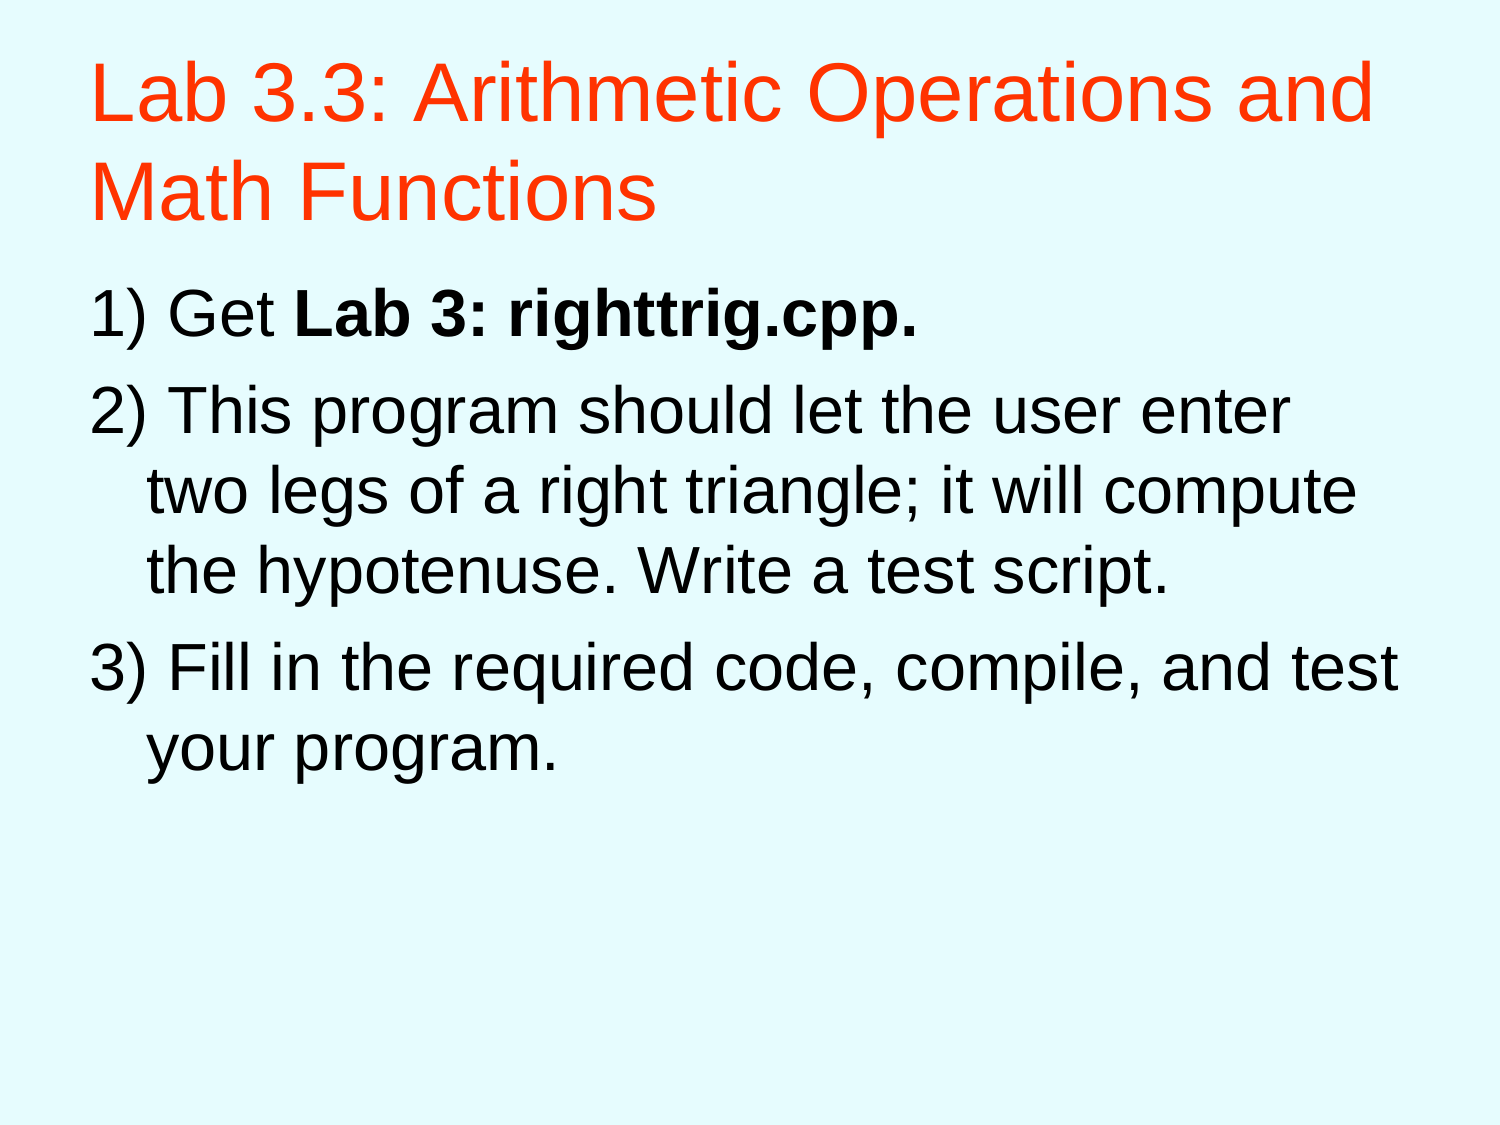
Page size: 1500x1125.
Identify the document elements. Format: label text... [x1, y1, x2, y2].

list Get Lab 3: righttrig.cpp. This program should let the user enter two legs of a right triangle; it will compute the hypotenuse. Write a test script. Fill in the required code, compile, and test your program. [75, 262, 1423, 1003]
title Lab 3.3: Arithmetic Operations and Math Functions [75, 29, 1423, 246]
